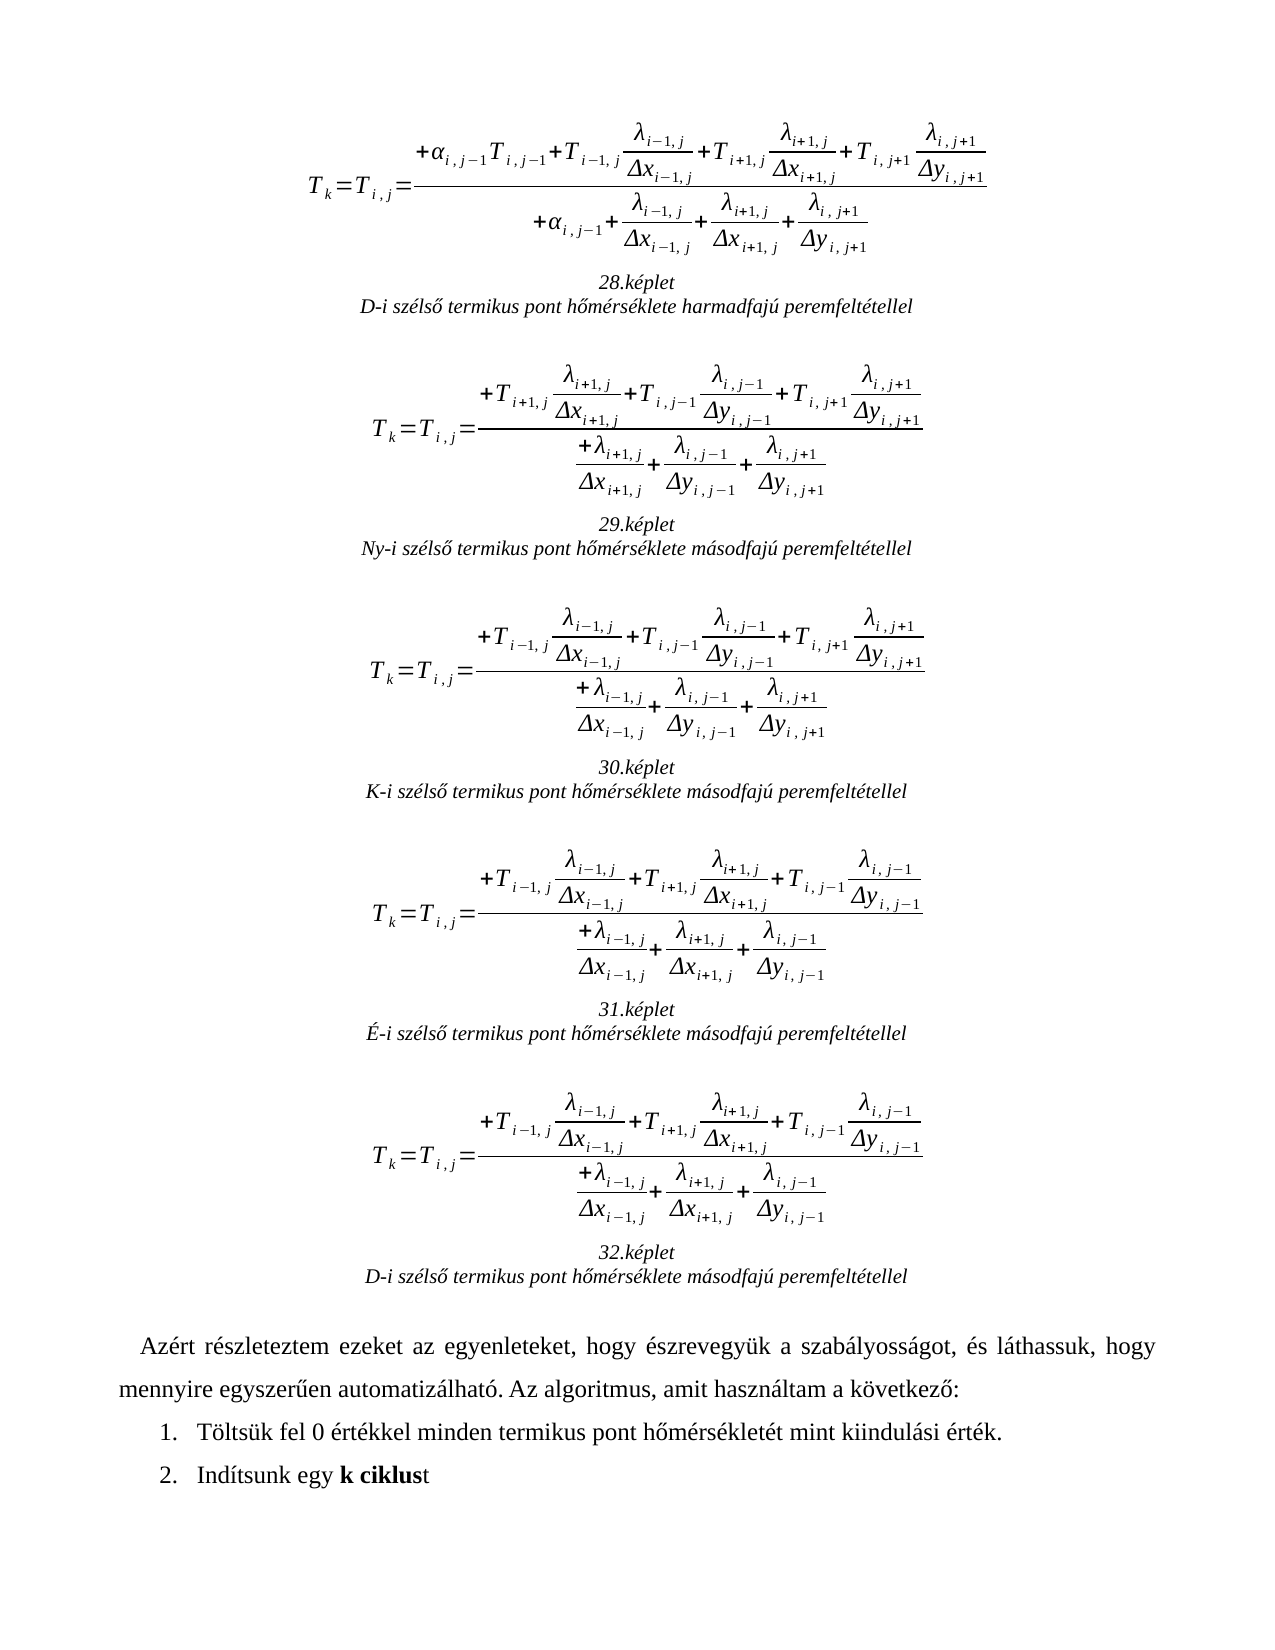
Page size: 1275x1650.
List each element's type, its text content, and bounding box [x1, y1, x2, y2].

subtitle 29.képlet [118, 512, 1156, 536]
subtitle Azért részleteztem ezeket az egyenleteket, hogy észrevegyük a szabályosságot, és láthassuk, hogy mennyire egyszerűen automatizálható. Az algoritmus, amit használtam a következő: [118, 1331, 1156, 1403]
subtitle K-i szélső termikus pont hőmérséklete másodfajú peremfeltétellel [118, 779, 1156, 803]
subtitle 31.képlet [118, 997, 1156, 1021]
subtitle D-i szélső termikus pont hőmérséklete harmadfajú peremfeltétellel [118, 294, 1156, 318]
subtitle 32.képlet [118, 1240, 1156, 1264]
subtitle Ny-i szélső termikus pont hőmérséklete másodfajú peremfeltétellel [118, 536, 1156, 560]
subtitle D-i szélső termikus pont hőmérséklete másodfajú peremfeltétellel [118, 1264, 1156, 1288]
subtitle Töltsük fel 0 értékkel minden termikus pont hőmérsékletét mint kiindulási érték. [159, 1417, 1156, 1446]
subtitle 28.képlet [118, 270, 1156, 294]
subtitle 30.képlet [118, 755, 1156, 779]
subtitle É-i szélső termikus pont hőmérséklete másodfajú peremfeltétellel [118, 1021, 1156, 1045]
subtitle Indítsunk egy k ciklust [159, 1460, 1156, 1489]
